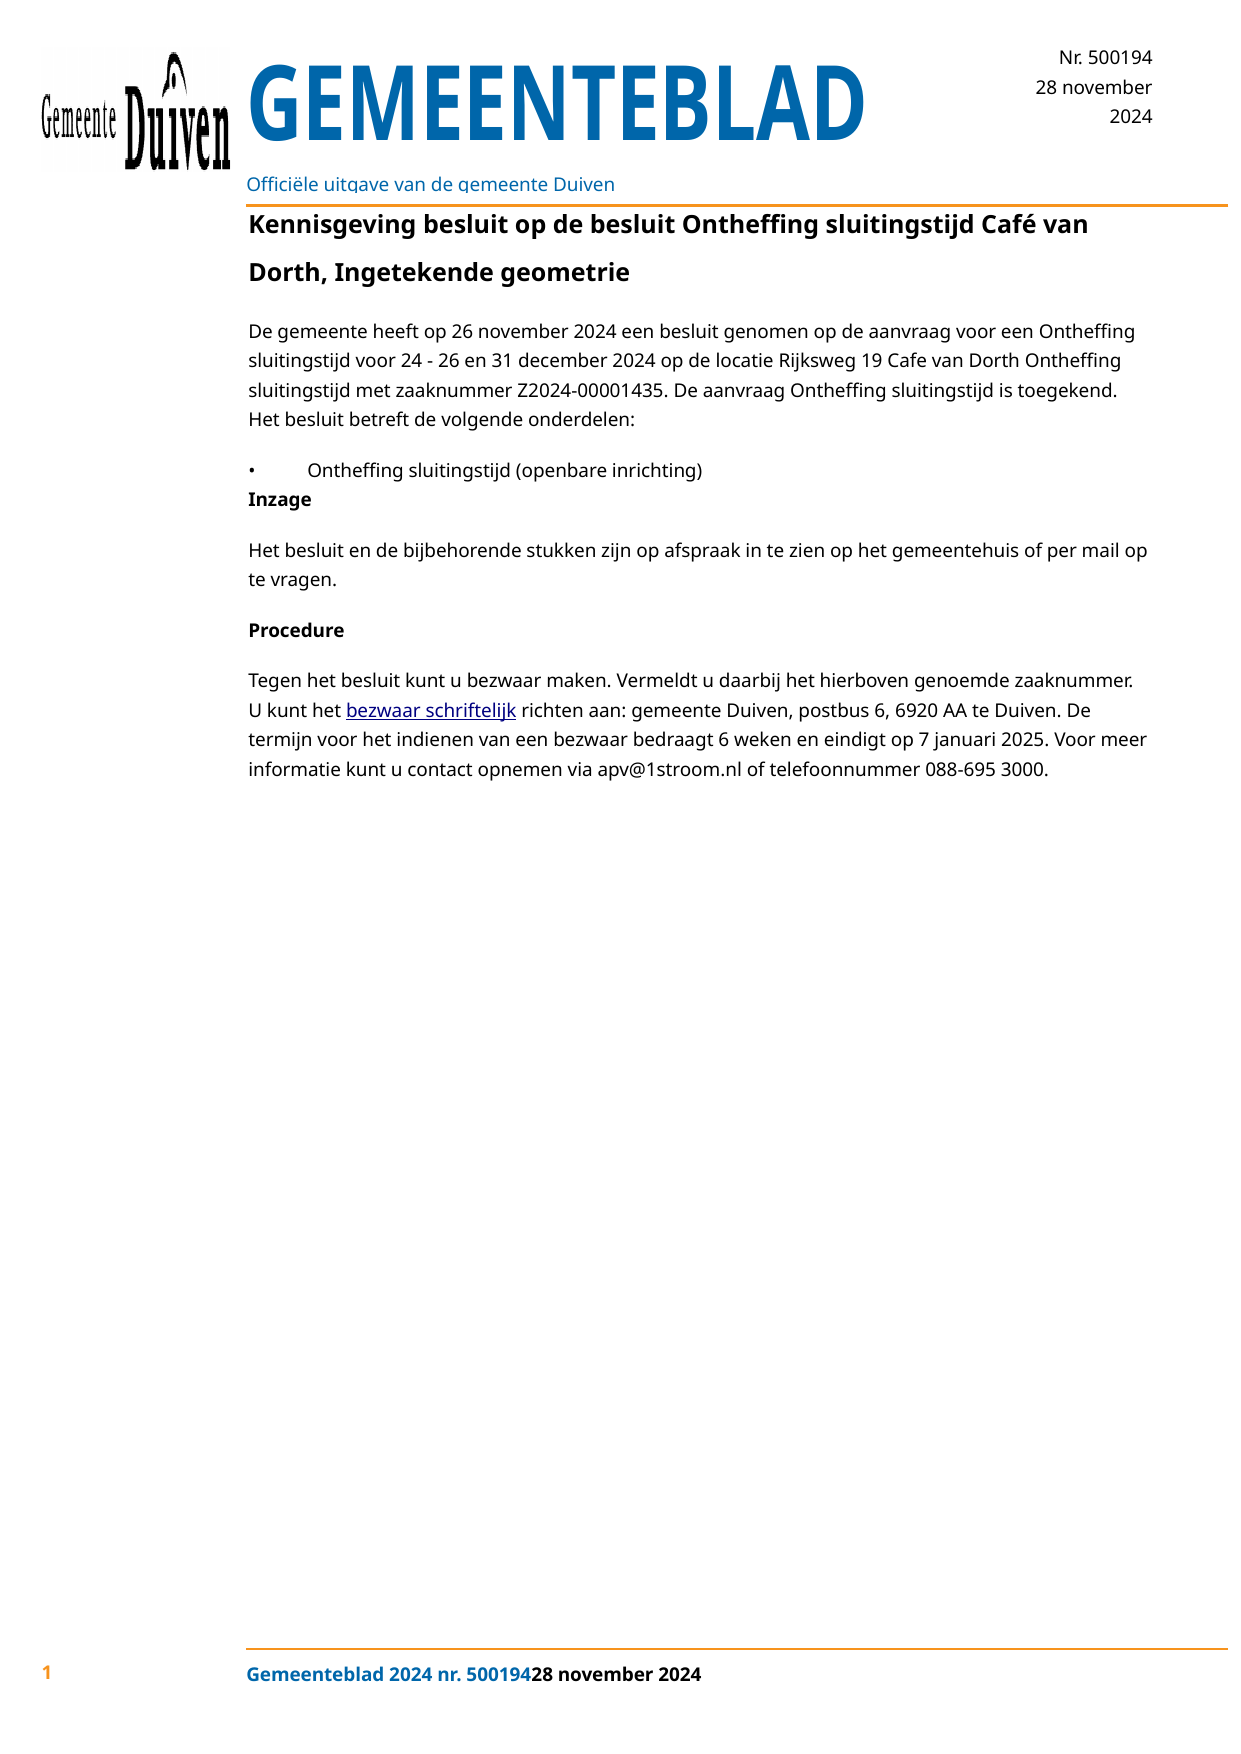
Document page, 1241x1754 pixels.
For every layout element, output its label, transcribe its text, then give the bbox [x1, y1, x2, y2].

picture [41, 47, 231, 172]
text Inzage [248, 487, 1152, 512]
text Procedure [248, 617, 1152, 643]
text De gemeente heeft op 26 november 2024 een besluit genomen op de aanvraag voor een Ontheffing sluitingstijd voor 24 - 26 en 31 december 2024 op de locatie Rijksweg 19 Cafe van Dorth Ontheffing sluitingstijd met zaaknummer Z2024-00001435. De aanvraag Ontheffing sluitingstijd is toegekend. Het besluit betreft de volgende onderdelen: [248, 318, 1152, 432]
text Kennisgeving besluit op de besluit Ontheffing sluitingstijd Café van Dorth, Ingetekende geometrie [248, 207, 1152, 288]
text Het besluit en de bijbehorende stukken zijn op afspraak in te zien op het gemeentehuis of per mail op te vragen. [248, 537, 1152, 592]
text Tegen het besluit kunt u bezwaar maken. Vermeldt u daarbij het hierboven genoemde zaaknummer. U kunt het bezwaar schriftelijk richten aan: gemeente Duiven, postbus 6, 6920 AA te Duiven. De termijn voor het indienen van een bezwaar bedraagt 6 weken en eindigt op 7 januari 2025. Voor meer informatie kunt u contact opnemen via apv@1stroom.nl of telefoonnummer 088-695 3000. [248, 667, 1152, 782]
list Ontheffing sluitingstijd (openbare inrichting) [248, 457, 1152, 483]
